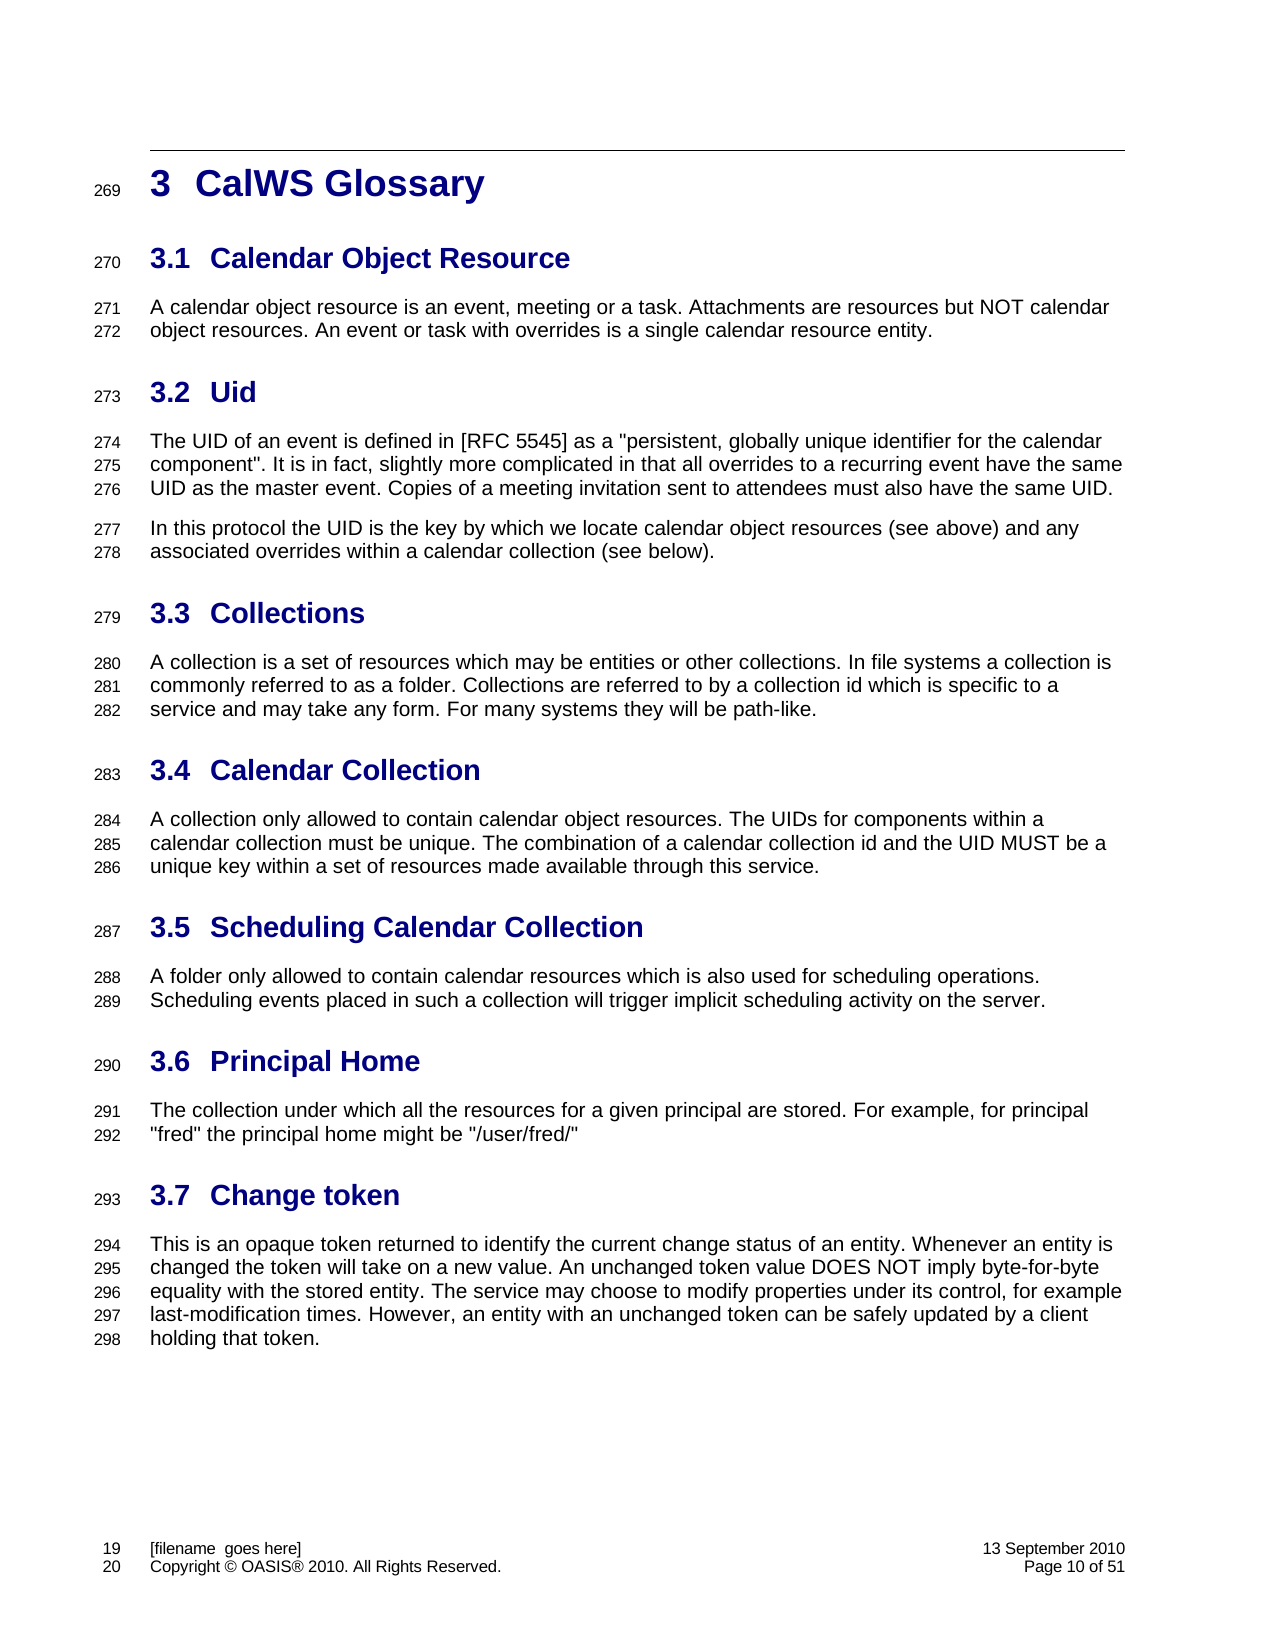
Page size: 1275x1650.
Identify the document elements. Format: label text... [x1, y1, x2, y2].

subtitle Calendar Object Resource [150, 242, 1125, 274]
subtitle Uid [150, 376, 1125, 408]
subtitle Calendar Collection [150, 754, 1125, 787]
text A folder only allowed to contain calendar resources which is also used for scheduling operations. Scheduling events placed in such a collection will trigger implicit scheduling activity on the server. [150, 965, 1125, 1012]
subtitle Collections [150, 597, 1125, 629]
subtitle Change token [150, 1179, 1125, 1211]
subtitle Principal Home [150, 1045, 1125, 1078]
text A collection only allowed to contain calendar object resources. The UIDs for components within a calendar collection must be unique. The combination of a calendar collection id and the UID MUST be a unique key within a set of resources made available through this service. [150, 807, 1125, 878]
text This is an opaque token returned to identify the current change status of an entity. Whenever an entity is changed the token will take on a new value. An unchanged token value DOES NOT imply byte-for-byte equality with the stored entity. The service may choose to modify properties under its control, for example last-modification times. However, an entity with an unchanged token can be safely updated by a client holding that token. [150, 1232, 1125, 1350]
text A calendar object resource is an event, meeting or a task. Attachments are resources but NOT calendar object resources. An event or task with overrides is a single calendar resource entity. [150, 295, 1125, 342]
text In this protocol the UID is the key by which we locate calendar object resources (see above) and any associated overrides within a calendar collection (see below). [150, 516, 1125, 563]
subtitle Scheduling Calendar Collection [150, 911, 1125, 944]
subtitle CalWS Glossary [150, 151, 1125, 204]
text The UID of an event is defined in [RFC 5545] as a "persistent, globally unique identifier for the calendar component". It is in fact, slightly more complicated in that all overrides to a recurring event have the same UID as the master event. Copies of a meeting invitation sent to attendees must also have the same UID. [150, 429, 1125, 500]
text The collection under which all the resources for a given principal are stored. For example, for principal "fred" the principal home might be "/user/fred/" [150, 1098, 1125, 1146]
text A collection is a set of resources which may be entities or other collections. In file systems a collection is commonly referred to as a folder. Collections are referred to by a collection id which is specific to a service and may take any form. For many systems they will be path-like. [150, 650, 1125, 721]
